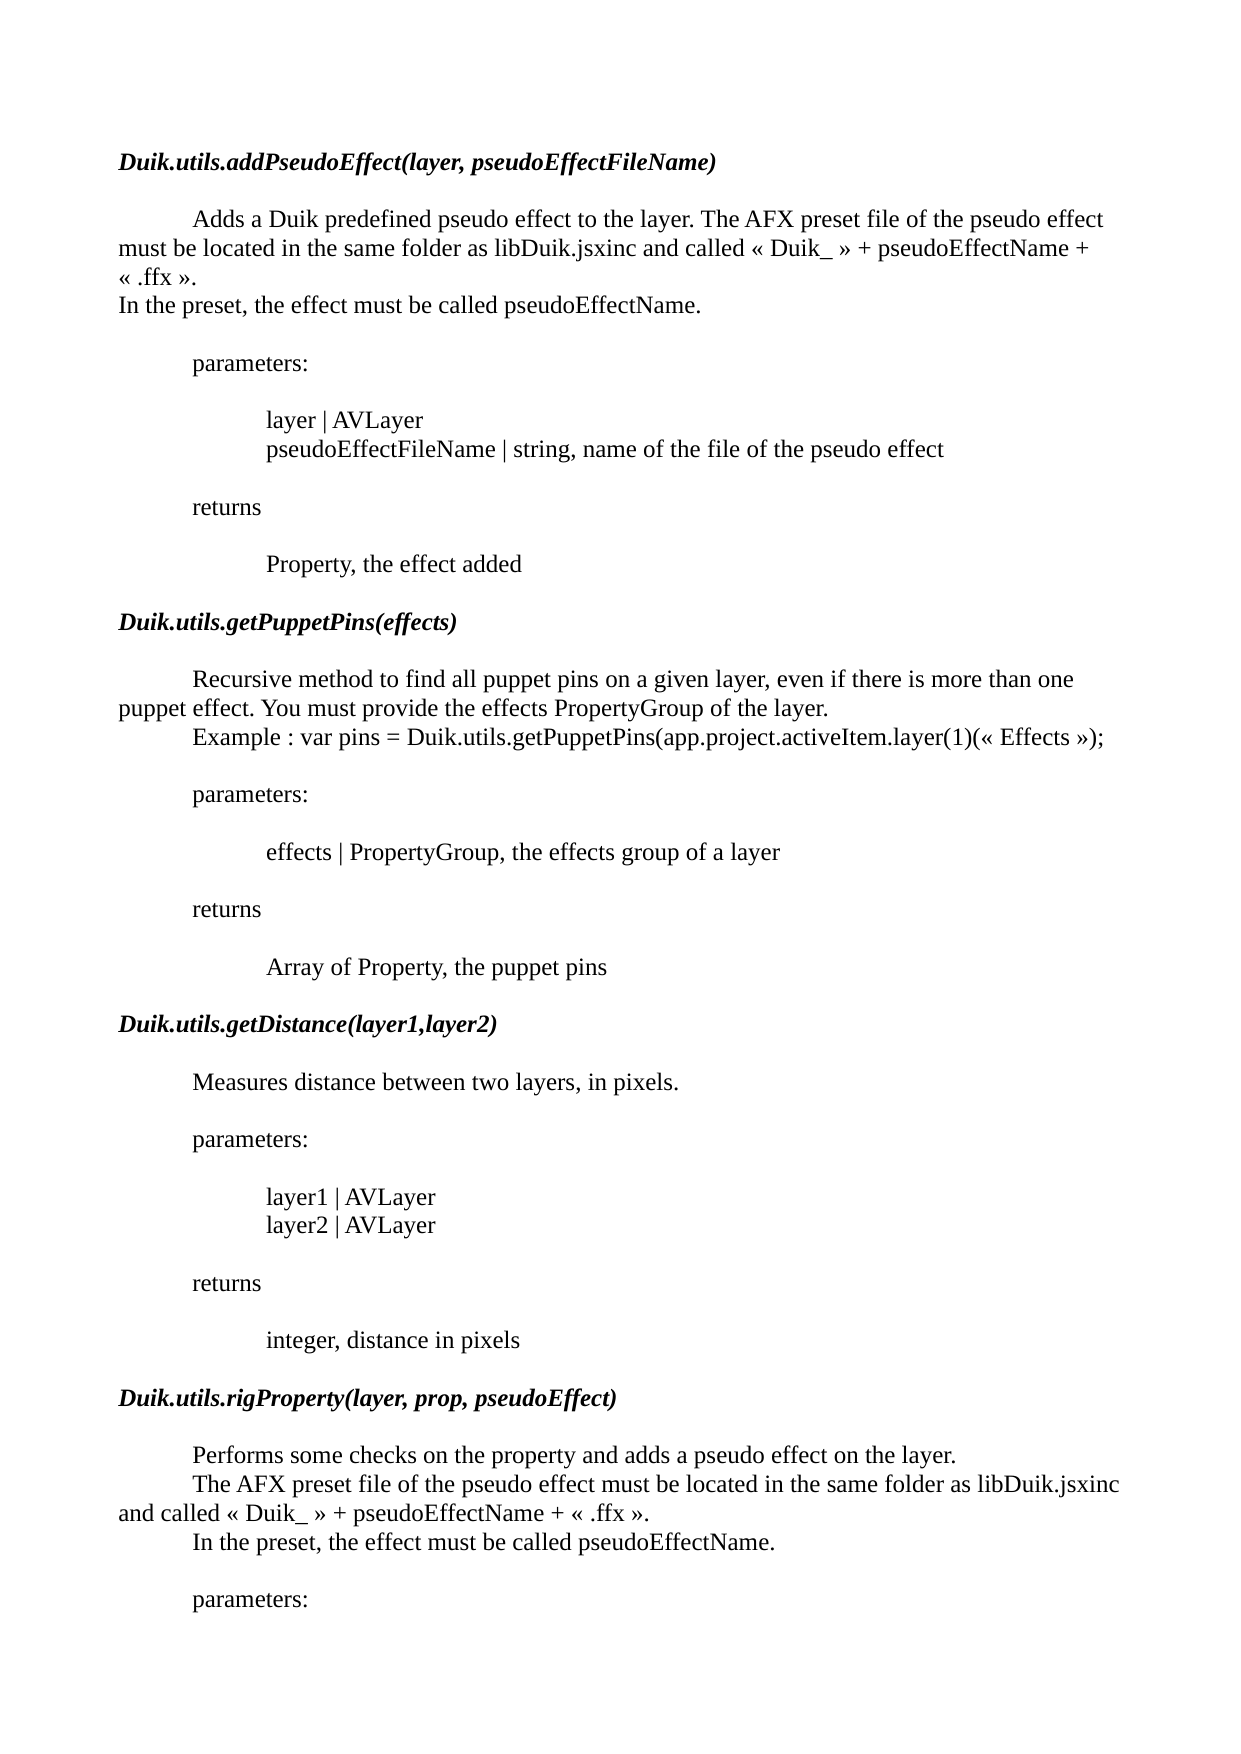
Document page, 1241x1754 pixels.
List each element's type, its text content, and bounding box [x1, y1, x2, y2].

text effects | PropertyGroup, the effects group of a layer [118, 837, 1122, 866]
text integer, distance in pixels [118, 1326, 1122, 1354]
text parameters: [118, 1124, 1122, 1153]
text Measures distance between two layers, in pixels. [118, 1067, 1122, 1096]
text returns [118, 894, 1122, 923]
text Property, the effect added [118, 549, 1122, 578]
text Recursive method to find all puppet pins on a given layer, even if there is more than one puppet effect. You must provide the effects PropertyGroup of the layer. [118, 664, 1122, 722]
text layer2 | AVLayer [118, 1211, 1122, 1239]
text Array of Property, the puppet pins [118, 952, 1122, 981]
text The AFX preset file of the pseudo effect must be located in the same folder as libDuik.jsxinc and called « Duik_ » + pseudoEffectName + « .ffx ». [118, 1469, 1122, 1527]
text parameters: [118, 348, 1122, 377]
text In the preset, the effect must be called pseudoEffectName. [118, 291, 1122, 319]
text returns [118, 1268, 1122, 1297]
text Adds a Duik predefined pseudo effect to the layer. The AFX preset file of the pseudo effect must be located in the same folder as libDuik.jsxinc and called « Duik_ » + pseudoEffectName + « .ffx ». [118, 204, 1122, 291]
text Duik.utils.rigProperty(layer, prop, pseudoEffect) [118, 1383, 1122, 1412]
text layer | AVLayer [118, 406, 1122, 434]
text Performs some checks on the property and adds a pseudo effect on the layer. [118, 1441, 1122, 1469]
text Duik.utils.addPseudoEffect(layer, pseudoEffectFileName) [118, 147, 1122, 176]
text parameters: [118, 779, 1122, 808]
text pseudoEffectFileName | string, name of the file of the pseudo effect [118, 434, 1122, 463]
text layer1 | AVLayer [118, 1182, 1122, 1211]
text Duik.utils.getPuppetPins(effects) [118, 607, 1122, 636]
text parameters: [118, 1584, 1122, 1613]
text In the preset, the effect must be called pseudoEffectName. [118, 1527, 1122, 1556]
text returns [118, 492, 1122, 521]
text Duik.utils.getDistance(layer1,layer2) [118, 1009, 1122, 1038]
text Example : var pins = Duik.utils.getPuppetPins(app.project.activeItem.layer(1)(« Effects »); [118, 722, 1122, 751]
